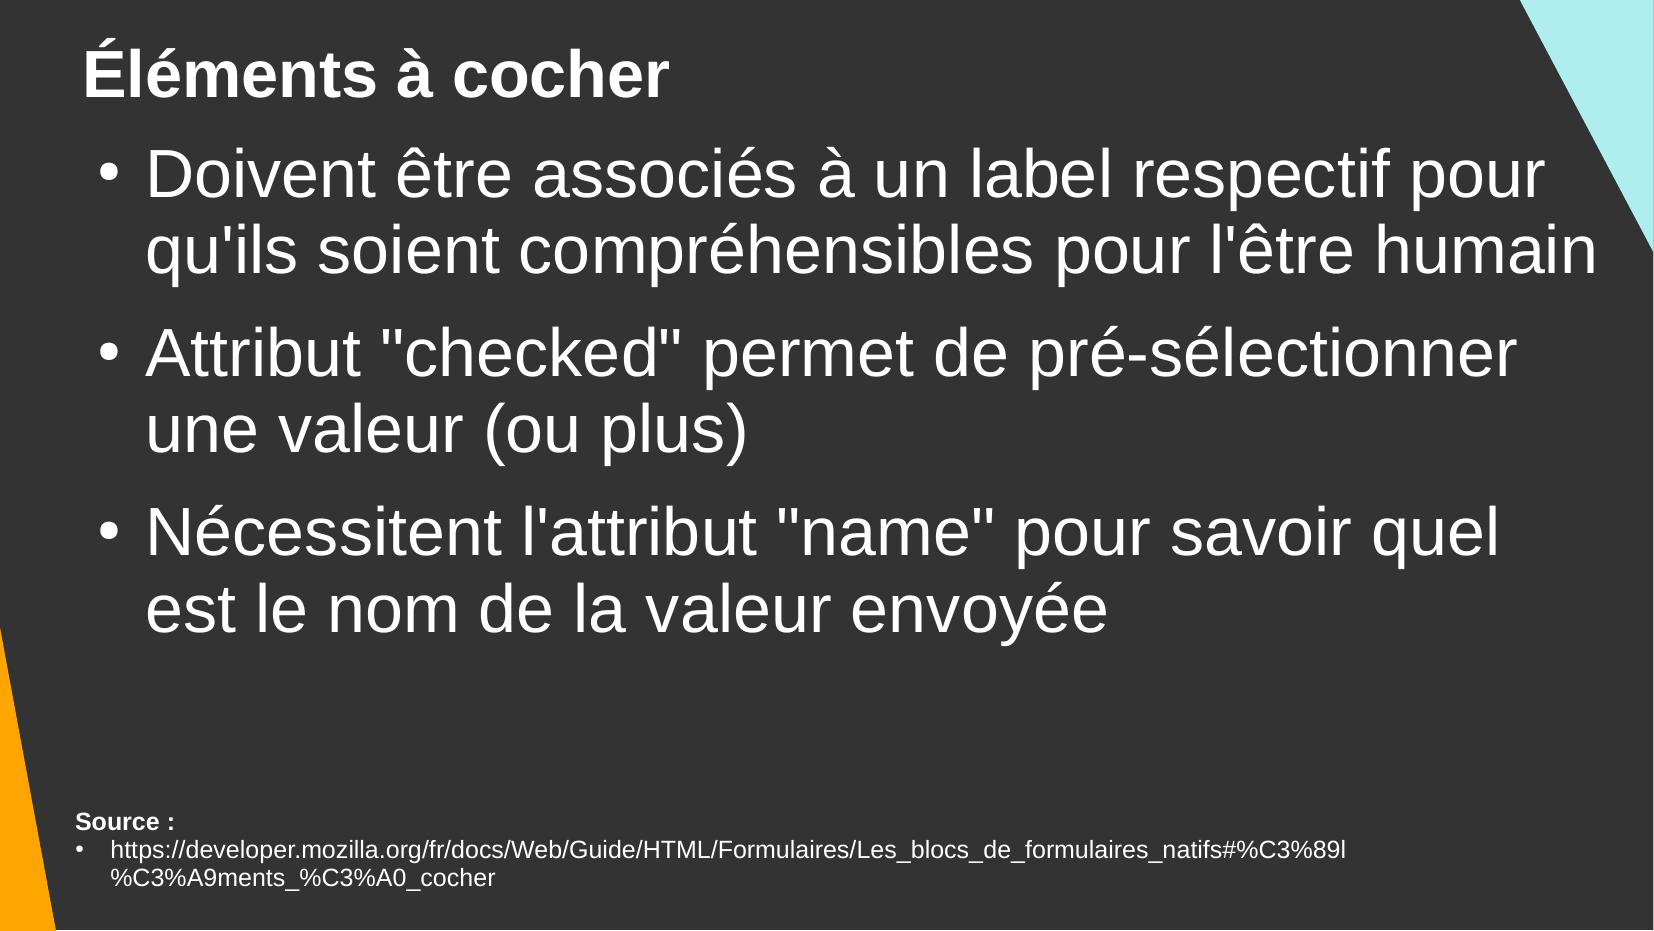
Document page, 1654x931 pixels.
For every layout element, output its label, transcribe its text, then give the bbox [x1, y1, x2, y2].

text_box [1519, 0, 1654, 254]
list Doivent être associés à un label respectif pour qu'ils soient compréhensibles pour l'être humain Attribut "checked" permet de pré-sélectionner une valeur (ou plus) Nécessitent l'attribut "name" pour savoir quel est le nom de la valeur envoyée [80, 135, 1605, 665]
text_box Source : https://developer.mozilla.org/fr/docs/Web/Guide/HTML/Formulaires/Les_blocs_de_formulaires_natifs#%C3%89l%C3%A9ments_%C3%A0_cocher [60, 800, 1546, 900]
text_box [0, 627, 56, 931]
title Éléments à cocher [82, 37, 1571, 114]
